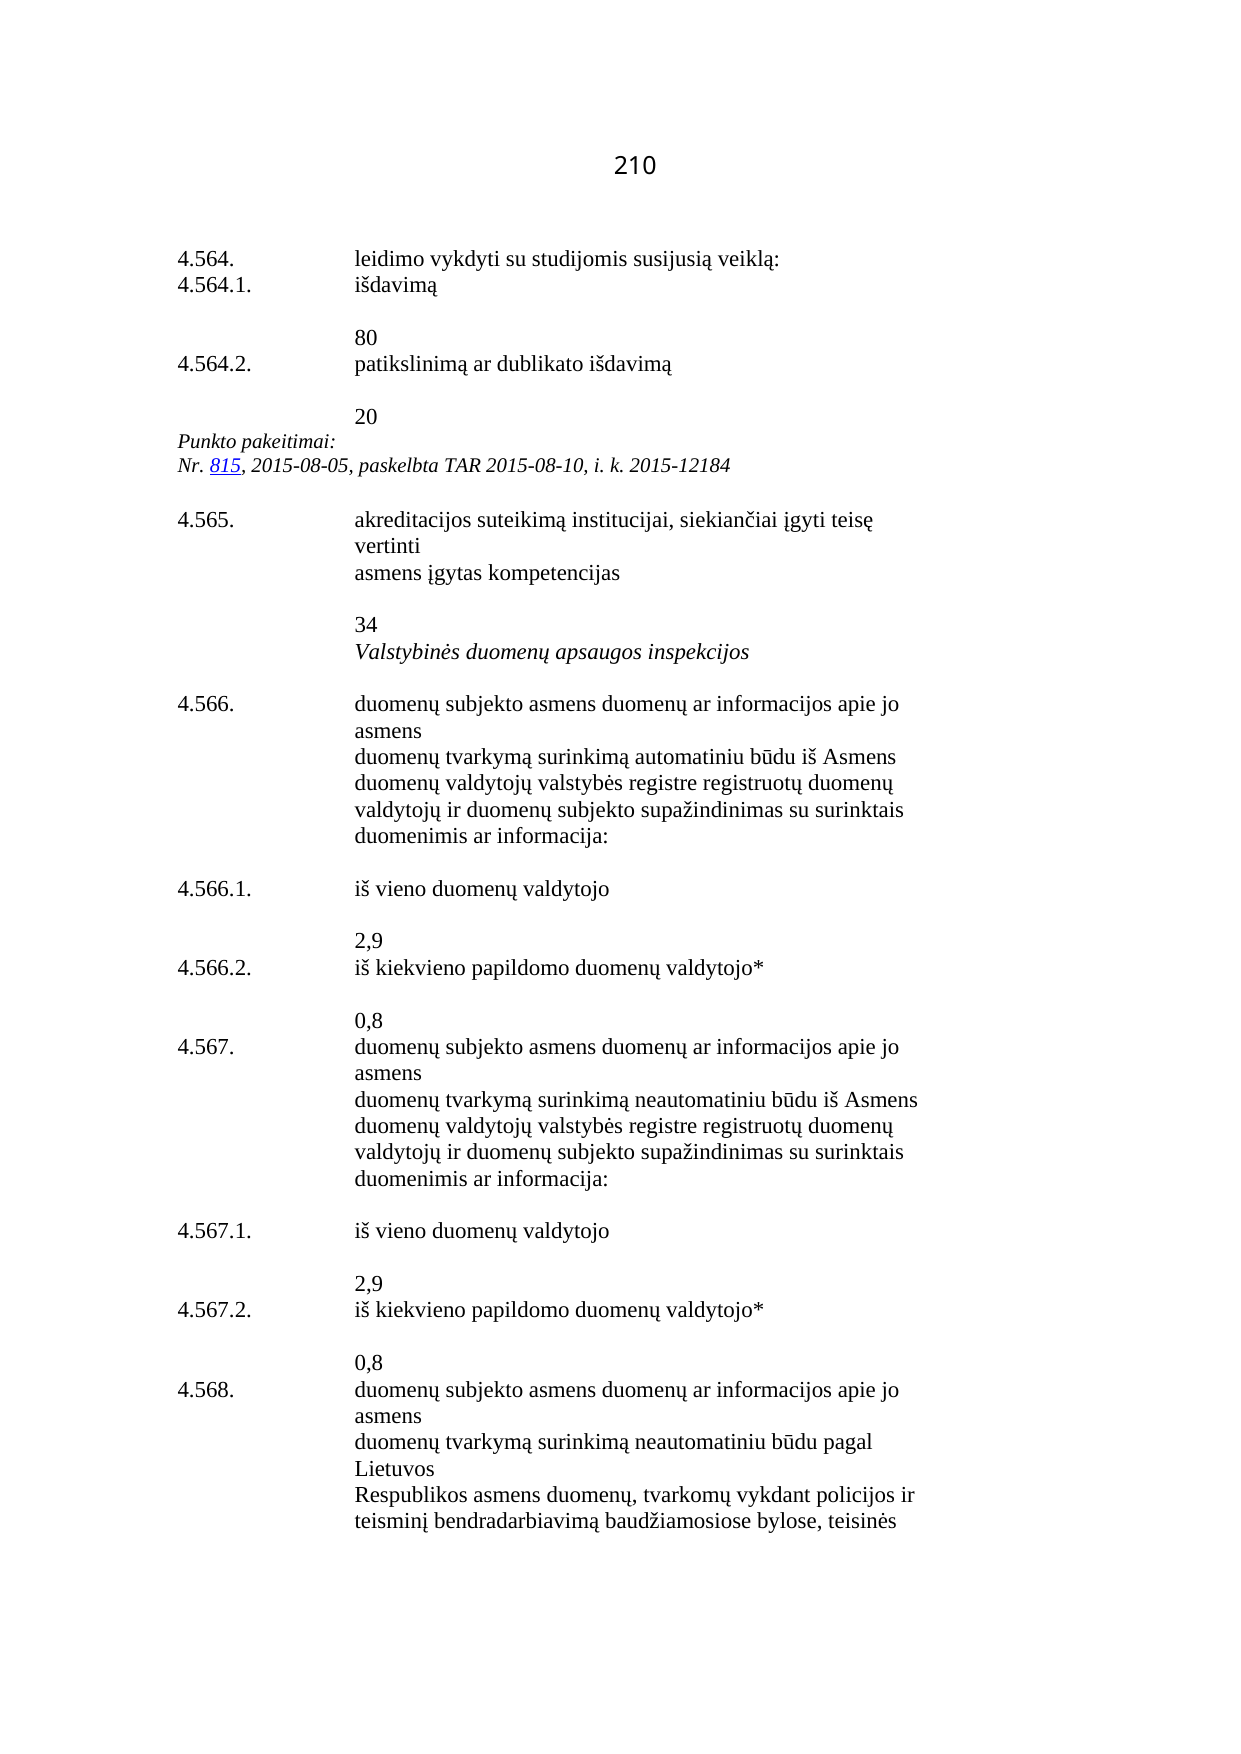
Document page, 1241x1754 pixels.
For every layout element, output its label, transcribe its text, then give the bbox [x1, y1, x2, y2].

text Respublikos asmens duomenų, tvarkomų vykdant policijos ir [354, 1481, 945, 1507]
text Valstybinės duomenų apsaugos inspekcijos [354, 638, 945, 690]
text 4.568. duomenų subjekto asmens duomenų ar informacijos apie jo asmens [177, 1376, 945, 1428]
text duomenimis ar informacija: [354, 1165, 945, 1217]
text duomenimis ar informacija: [354, 822, 945, 875]
text 4.564. leidimo vykdyti su studijomis susijusią veiklą: [177, 244, 945, 271]
text 4.564.1. išdavimą 80 [177, 271, 945, 350]
text valdytojų ir duomenų subjekto supažindinimas su surinktais [354, 796, 945, 822]
text 4.564.2. patikslinimą ar dublikato išdavimą 20 [177, 350, 945, 429]
text duomenų tvarkymą surinkimą neautomatiniu būdu iš Asmens [354, 1086, 945, 1112]
text 4.567. duomenų subjekto asmens duomenų ar informacijos apie jo asmens [177, 1033, 945, 1086]
text asmens įgytas kompetencijas 34 [354, 559, 945, 638]
text 4.566. duomenų subjekto asmens duomenų ar informacijos apie jo asmens [177, 690, 945, 743]
text valdytojų ir duomenų subjekto supažindinimas su surinktais [354, 1138, 945, 1165]
text duomenų tvarkymą surinkimą neautomatiniu būdu pagal Lietuvos [354, 1428, 945, 1481]
text duomenų valdytojų valstybės registre registruotų duomenų [354, 769, 945, 796]
text 4.566.2. iš kiekvieno papildomo duomenų valdytojo* 0,8 [177, 954, 945, 1033]
text 4.566.1. iš vieno duomenų valdytojo 2,9 [177, 875, 945, 954]
text Nr. 815, 2015-08-05, paskelbta TAR 2015-08-10, i. k. 2015-12184 [177, 453, 1093, 477]
text duomenų valdytojų valstybės registre registruotų duomenų [354, 1112, 945, 1138]
text Punkto pakeitimai: [177, 429, 1093, 453]
text duomenų tvarkymą surinkimą automatiniu būdu iš Asmens [354, 743, 945, 769]
text 4.567.1. iš vieno duomenų valdytojo 2,9 [177, 1217, 945, 1297]
text 4.567.2. iš kiekvieno papildomo duomenų valdytojo* 0,8 [177, 1297, 945, 1376]
text teisminį bendradarbiavimą baudžiamosiose bylose, teisinės [354, 1507, 945, 1534]
text 4.565. akreditacijos suteikimą institucijai, siekiančiai įgyti teisę vertinti [177, 506, 945, 559]
